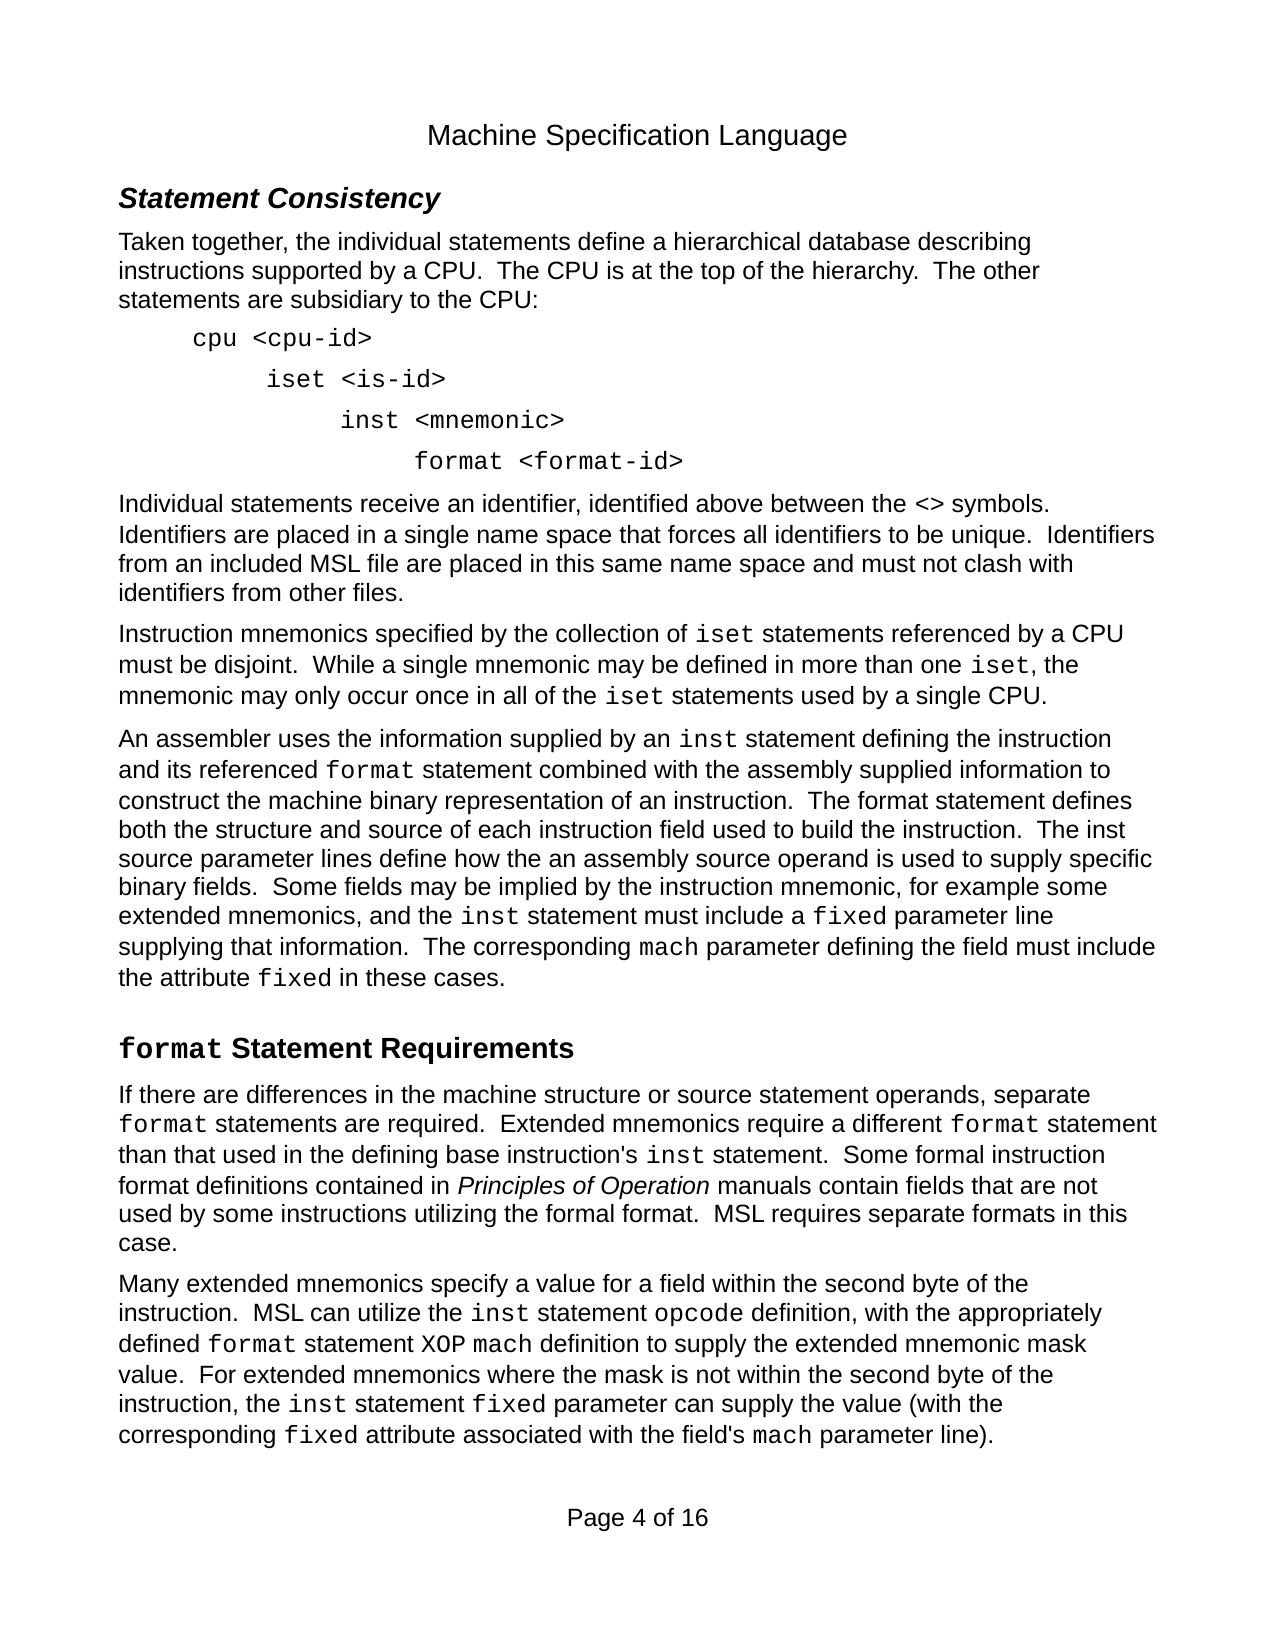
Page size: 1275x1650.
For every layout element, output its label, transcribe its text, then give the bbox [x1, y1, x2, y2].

text Many extended mnemonics specify a value for a field within the second byte of the instruction. MSL can utilize the inst statement opcode definition, with the appropriately defined format statement XOP mach definition to supply the extended mnemonic mask value. For extended mnemonics where the mask is not within the second byte of the instruction, the inst statement fixed parameter can supply the value (with the corresponding fixed attribute associated with the field's mach parameter line). [118, 1269, 1157, 1451]
text iset <is-id> [266, 367, 1157, 395]
text An assembler uses the information supplied by an inst statement defining the instruction and its referenced format statement combined with the assembly supplied information to construct the machine binary representation of an instruction. The format statement defines both the structure and source of each instruction field used to build the instruction. The inst source parameter lines define how the an assembly source operand is used to supply specific binary fields. Some fields may be implied by the instruction mnemonic, for example some extended mnemonics, and the inst statement must include a fixed parameter line supplying that information. The corresponding mach parameter defining the field must include the attribute fixed in these cases. [118, 724, 1157, 994]
text Taken together, the individual statements define a hierarchical database describing instructions supported by a CPU. The CPU is at the top of the hierarchy. The other statements are subsidiary to the CPU: [118, 227, 1157, 313]
text cpu <cpu-id> [192, 326, 1157, 354]
subtitle Statement Consistency [118, 181, 1157, 215]
text Instruction mnemonics specified by the collection of iset statements referenced by a CPU must be disjoint. While a single mnemonic may be defined in more than one iset, the mnemonic may only occur once in all of the iset statements used by a single CPU. [118, 619, 1157, 712]
text format <format-id> [413, 448, 1157, 477]
text If there are differences in the machine structure or source statement operands, separate format statements are required. Extended mnemonics require a different format statement than that used in the defining base instruction's inst statement. Some formal instruction format definitions contained in Principles of Operation manuals contain fields that are not used by some instructions utilizing the formal format. MSL requires separate formats in this case. [118, 1080, 1157, 1257]
text inst <mnemonic> [340, 408, 1157, 436]
subtitle format Statement Requirements [118, 1031, 1157, 1068]
text Individual statements receive an identifier, identified above between the <> symbols. Identifiers are placed in a single name space that forces all identifiers to be unique. Identifiers from an included MSL file are placed in this same name space and must not clash with identifiers from other files. [118, 489, 1157, 606]
